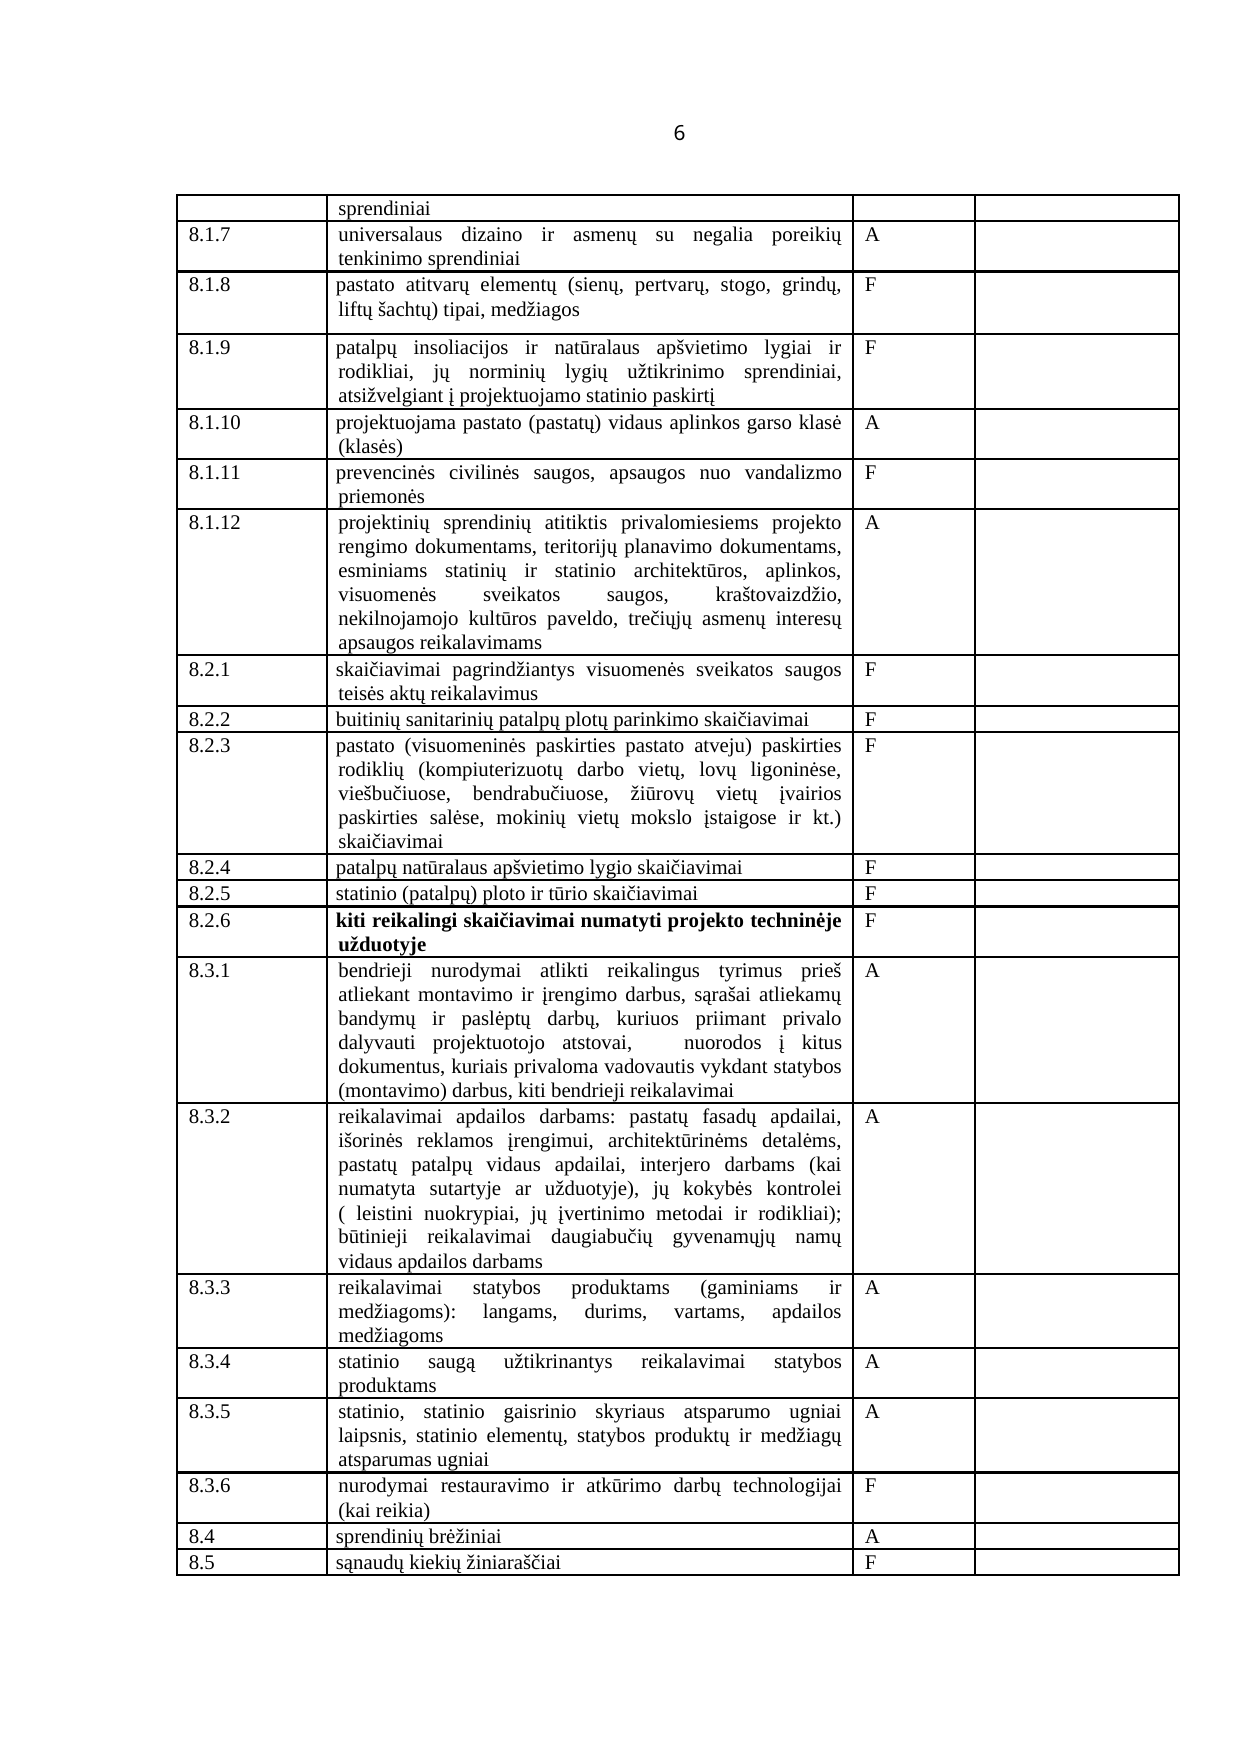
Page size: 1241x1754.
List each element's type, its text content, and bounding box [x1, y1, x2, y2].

table_cell [976, 335, 1178, 407]
table_cell skaičiavimai pagrindžiantys visuomenės sveikatos saugos teisės aktų reikalavimus [328, 656, 852, 704]
table_cell 8.3.5 [178, 1399, 326, 1471]
table_cell 8.1.7 [178, 222, 326, 270]
table_cell 8.5 [178, 1550, 326, 1574]
table_cell 8.4 [178, 1524, 326, 1548]
table_cell [976, 656, 1178, 704]
table_cell [976, 410, 1178, 458]
table_cell F [854, 707, 974, 731]
table_cell universalaus dizaino ir asmenų su negalia poreikių tenkinimo sprendiniai [328, 222, 852, 270]
table_cell projektinių sprendinių atitiktis privalomiesiems projekto rengimo dokumentams, teritorijų planavimo dokumentams, esminiams statinių ir statinio architektūros, aplinkos, visuomenės sveikatos saugos, kraštovaizdžio, nekilnojamojo kultūros paveldo, trečiųjų asmenų interesų apsaugos reikalavimams [328, 510, 852, 654]
table_cell F [854, 656, 974, 704]
table_cell [976, 1524, 1178, 1548]
table_cell statinio saugą užtikrinantys reikalavimai statybos produktams [328, 1349, 852, 1397]
table_cell F [854, 908, 974, 956]
table_cell A [854, 1524, 974, 1548]
table_cell 8.3.3 [178, 1275, 326, 1347]
table_cell projektuojama pastato (pastatų) vidaus aplinkos garso klasė (klasės) [328, 410, 852, 458]
table_cell A [854, 510, 974, 654]
table_cell statinio (patalpų) ploto ir tūrio skaičiavimai [328, 881, 852, 905]
table_cell F [854, 733, 974, 853]
table_cell 8.2.4 [178, 855, 326, 879]
table_cell kiti reikalingi skaičiavimai numatyti projekto techninėje užduotyje [328, 908, 852, 956]
table_cell 8.2.3 [178, 733, 326, 853]
table_cell reikalavimai statybos produktams (gaminiams ir medžiagoms): langams, durims, vartams, apdailos medžiagoms [328, 1275, 852, 1347]
table_cell [976, 958, 1178, 1102]
table_cell 8.1.10 [178, 410, 326, 458]
table_cell nurodymai restauravimo ir atkūrimo darbų technologijai (kai reikia) [328, 1474, 852, 1522]
table_cell F [854, 335, 974, 407]
table_cell sprendiniai [328, 196, 852, 220]
table_cell [976, 1349, 1178, 1397]
table_cell 8.2.1 [178, 656, 326, 704]
table_cell [976, 881, 1178, 905]
table_cell prevencinės civilinės saugos, apsaugos nuo vandalizmo priemonės [328, 460, 852, 508]
table_cell [976, 510, 1178, 654]
table_cell [976, 707, 1178, 731]
table_cell [976, 733, 1178, 853]
table_cell F [854, 881, 974, 905]
table_cell bendrieji nurodymai atlikti reikalingus tyrimus prieš atliekant montavimo ir įrengimo darbus, sąrašai atliekamų bandymų ir paslėptų darbų, kuriuos priimant privalo dalyvauti projektuotojo atstovai, nuorodos į kitus dokumentus, kuriais privaloma vadovautis vykdant statybos (montavimo) darbus, kiti bendrieji reikalavimai [328, 958, 852, 1102]
table_cell F [854, 273, 974, 333]
table_cell 8.2.6 [178, 908, 326, 956]
table_cell [976, 1104, 1178, 1273]
table_cell [976, 196, 1178, 220]
table_cell 8.3.6 [178, 1474, 326, 1522]
table_cell reikalavimai apdailos darbams: pastatų fasadų apdailai, išorinės reklamos įrengimui, architektūrinėms detalėms, pastatų patalpų vidaus apdailai, interjero darbams (kai numatyta sutartyje ar užduotyje), jų kokybės kontrolei ( leistini nuokrypiai, jų įvertinimo metodai ir rodikliai); būtinieji reikalavimai daugiabučių gyvenamųjų namų vidaus apdailos darbams [328, 1104, 852, 1273]
table_cell 8.1.12 [178, 510, 326, 654]
table_cell pastato atitvarų elementų (sienų, pertvarų, stogo, grindų, liftų šachtų) tipai, medžiagos [328, 273, 852, 333]
table_cell 8.3.1 [178, 958, 326, 1102]
table_cell A [854, 410, 974, 458]
table_cell 8.3.4 [178, 1349, 326, 1397]
table_cell A [854, 1349, 974, 1397]
table_cell [976, 1275, 1178, 1347]
table_cell patalpų insoliacijos ir natūralaus apšvietimo lygiai ir rodikliai, jų norminių lygių užtikrinimo sprendiniai, atsižvelgiant į projektuojamo statinio paskirtį [328, 335, 852, 407]
table_cell [976, 855, 1178, 879]
table_cell sąnaudų kiekių žiniaraščiai [328, 1550, 852, 1574]
table_cell [976, 1474, 1178, 1522]
table_cell 8.1.8 [178, 273, 326, 333]
table_cell [976, 273, 1178, 333]
table_cell F [854, 855, 974, 879]
table_cell F [854, 460, 974, 508]
table_cell [976, 460, 1178, 508]
table_cell A [854, 1275, 974, 1347]
table_cell [854, 196, 974, 220]
table_cell 8.3.2 [178, 1104, 326, 1273]
table_cell F [854, 1550, 974, 1574]
table_cell [178, 196, 326, 220]
table_cell 8.1.11 [178, 460, 326, 508]
table_cell patalpų natūralaus apšvietimo lygio skaičiavimai [328, 855, 852, 879]
table_cell 8.1.9 [178, 335, 326, 407]
table_cell statinio, statinio gaisrinio skyriaus atsparumo ugniai laipsnis, statinio elementų, statybos produktų ir medžiagų atsparumas ugniai [328, 1399, 852, 1471]
table_cell buitinių sanitarinių patalpų plotų parinkimo skaičiavimai [328, 707, 852, 731]
table_cell [976, 1550, 1178, 1574]
table_cell A [854, 222, 974, 270]
table_cell A [854, 1399, 974, 1471]
table_cell pastato (visuomeninės paskirties pastato atveju) paskirties rodiklių (kompiuterizuotų darbo vietų, lovų ligoninėse, viešbučiuose, bendrabučiuose, žiūrovų vietų įvairios paskirties salėse, mokinių vietų mokslo įstaigose ir kt.) skaičiavimai [328, 733, 852, 853]
table_cell [976, 908, 1178, 956]
table_cell A [854, 1104, 974, 1273]
table_cell 8.2.2 [178, 707, 326, 731]
table_cell F [854, 1474, 974, 1522]
table_cell 8.2.5 [178, 881, 326, 905]
table_cell [976, 1399, 1178, 1471]
table_cell [976, 222, 1178, 270]
table_cell sprendinių brėžiniai [328, 1524, 852, 1548]
table_cell A [854, 958, 974, 1102]
